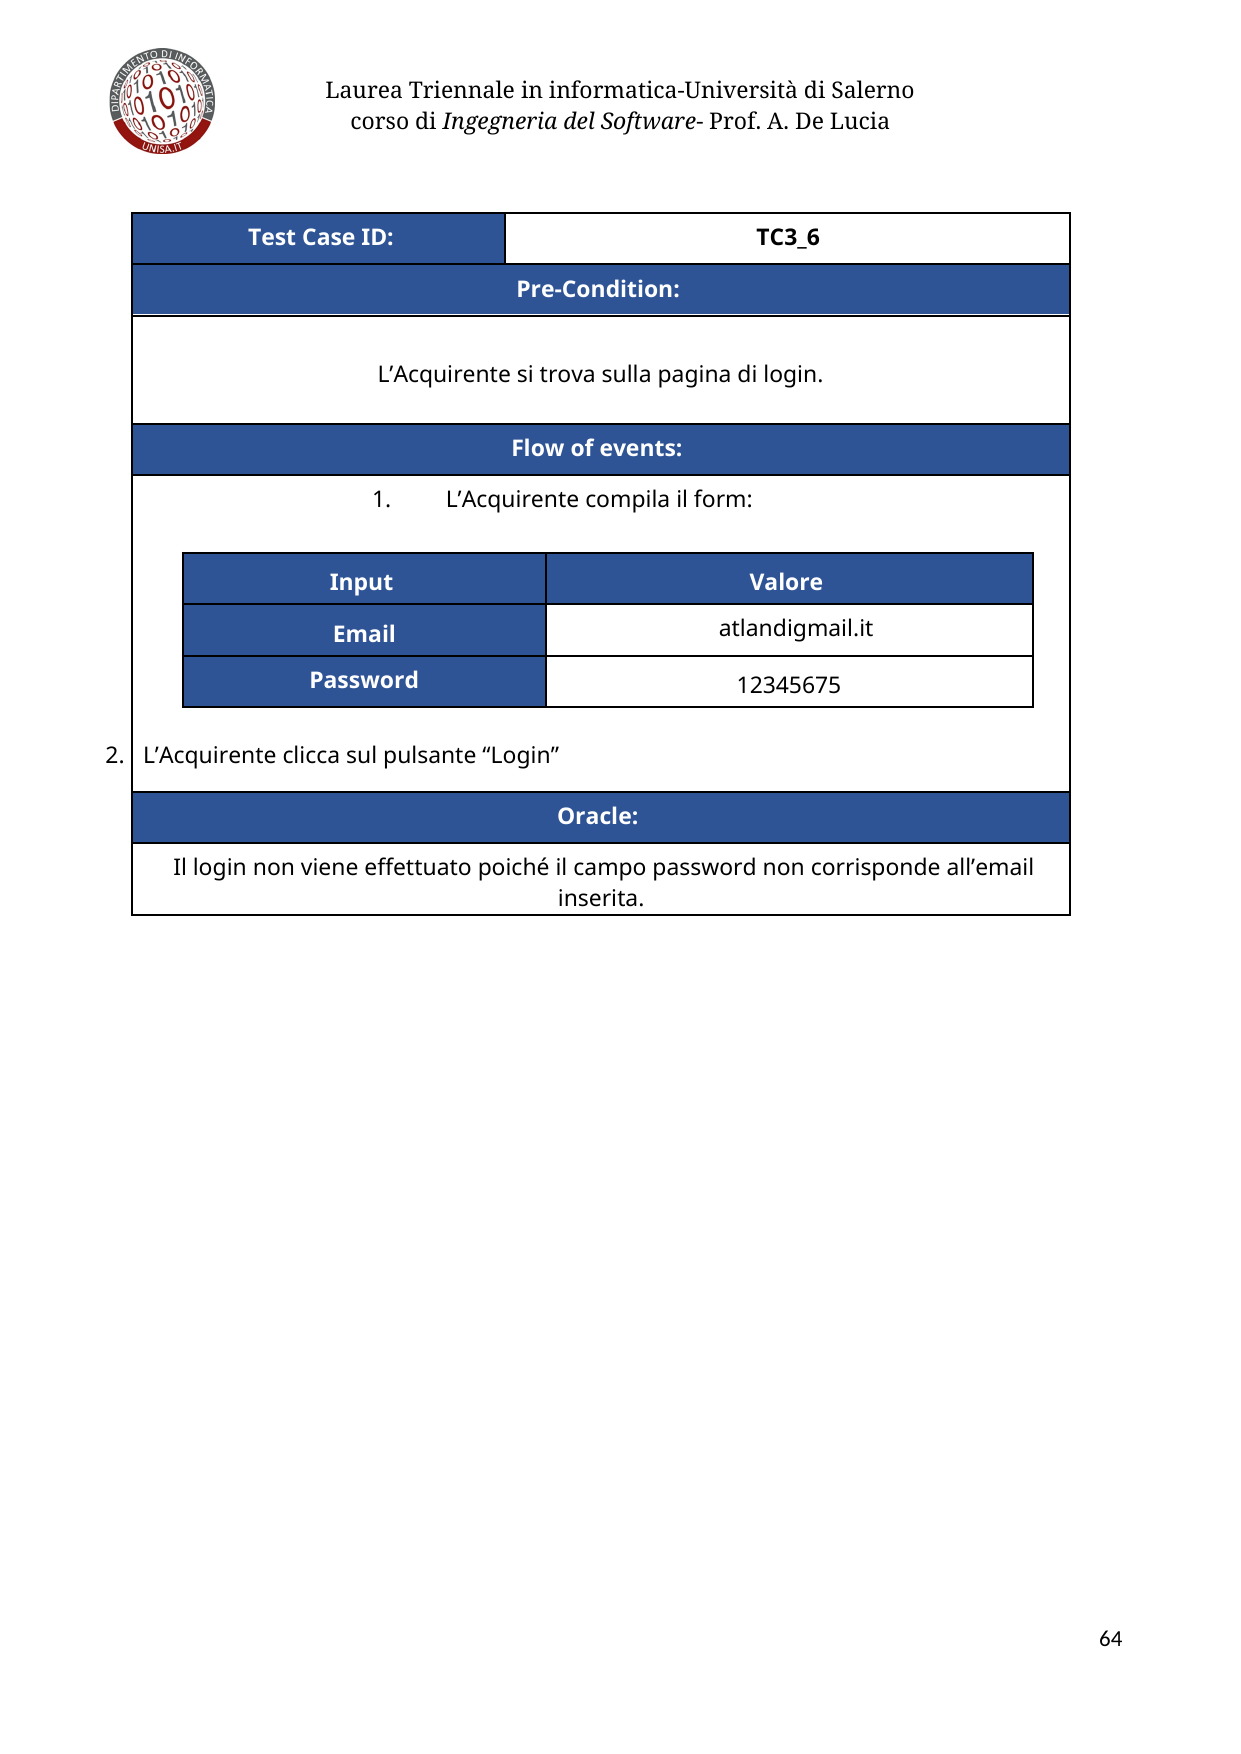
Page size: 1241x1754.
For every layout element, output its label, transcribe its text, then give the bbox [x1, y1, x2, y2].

table_cell Flow of events: [133, 425, 1069, 474]
table_cell L’Acquirente si trova sulla pagina di login. [133, 317, 1069, 423]
table_header Valore [547, 554, 1032, 603]
table_header Test Case ID: [133, 214, 504, 263]
table_cell atlandigmail.it [547, 605, 1032, 655]
table_header Input [184, 554, 545, 603]
table_cell Password [184, 657, 545, 706]
table_header TC3_6 [506, 214, 1069, 263]
table_cell Pre-Condition: [133, 265, 1069, 314]
table_cell L’Acquirente compila il form: L’Acquirente clicca sul pulsante “Login” [133, 476, 1069, 791]
table_cell Email [184, 605, 545, 655]
table_cell Oracle: [133, 793, 1069, 842]
table_cell Il login non viene effettuato poiché il campo password non corrisponde all’email inserita. [133, 844, 1069, 913]
table_cell 12345675 [547, 657, 1032, 706]
